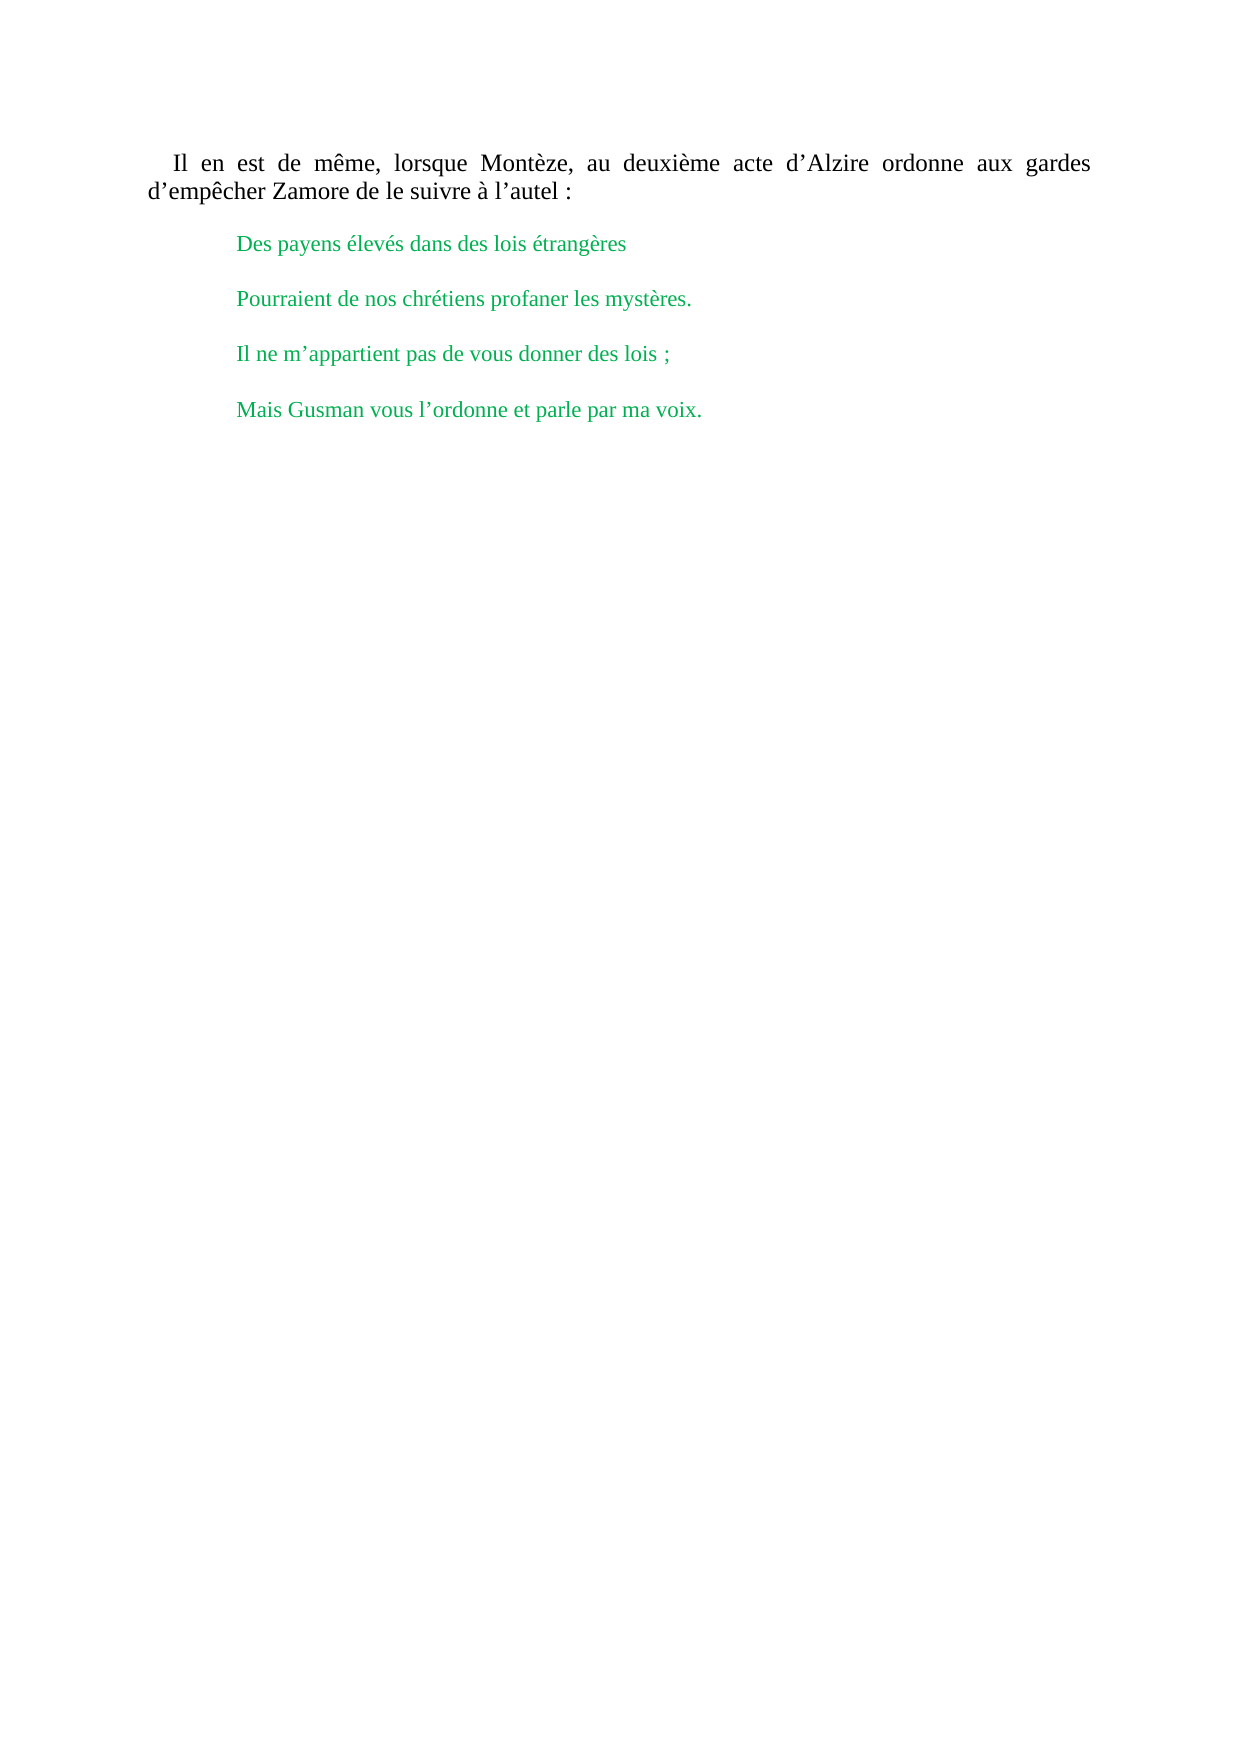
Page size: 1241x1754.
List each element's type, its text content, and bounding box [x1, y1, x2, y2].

text Mais Gusman vous l’ordonne et parle par ma voix. [236, 396, 1093, 422]
text Il en est de même, lorsque Montèze, au deuxième acte d’Alzire ordonne aux gardes d’empêcher Zamore de le suivre à l’autel : [148, 148, 1093, 205]
text Il ne m’appartient pas de vous donner des lois ; [236, 341, 1093, 367]
text Pourraient de nos chrétiens profaner les mystères. [236, 285, 1093, 312]
text Des payens élevés dans des lois étrangères [236, 230, 1093, 256]
